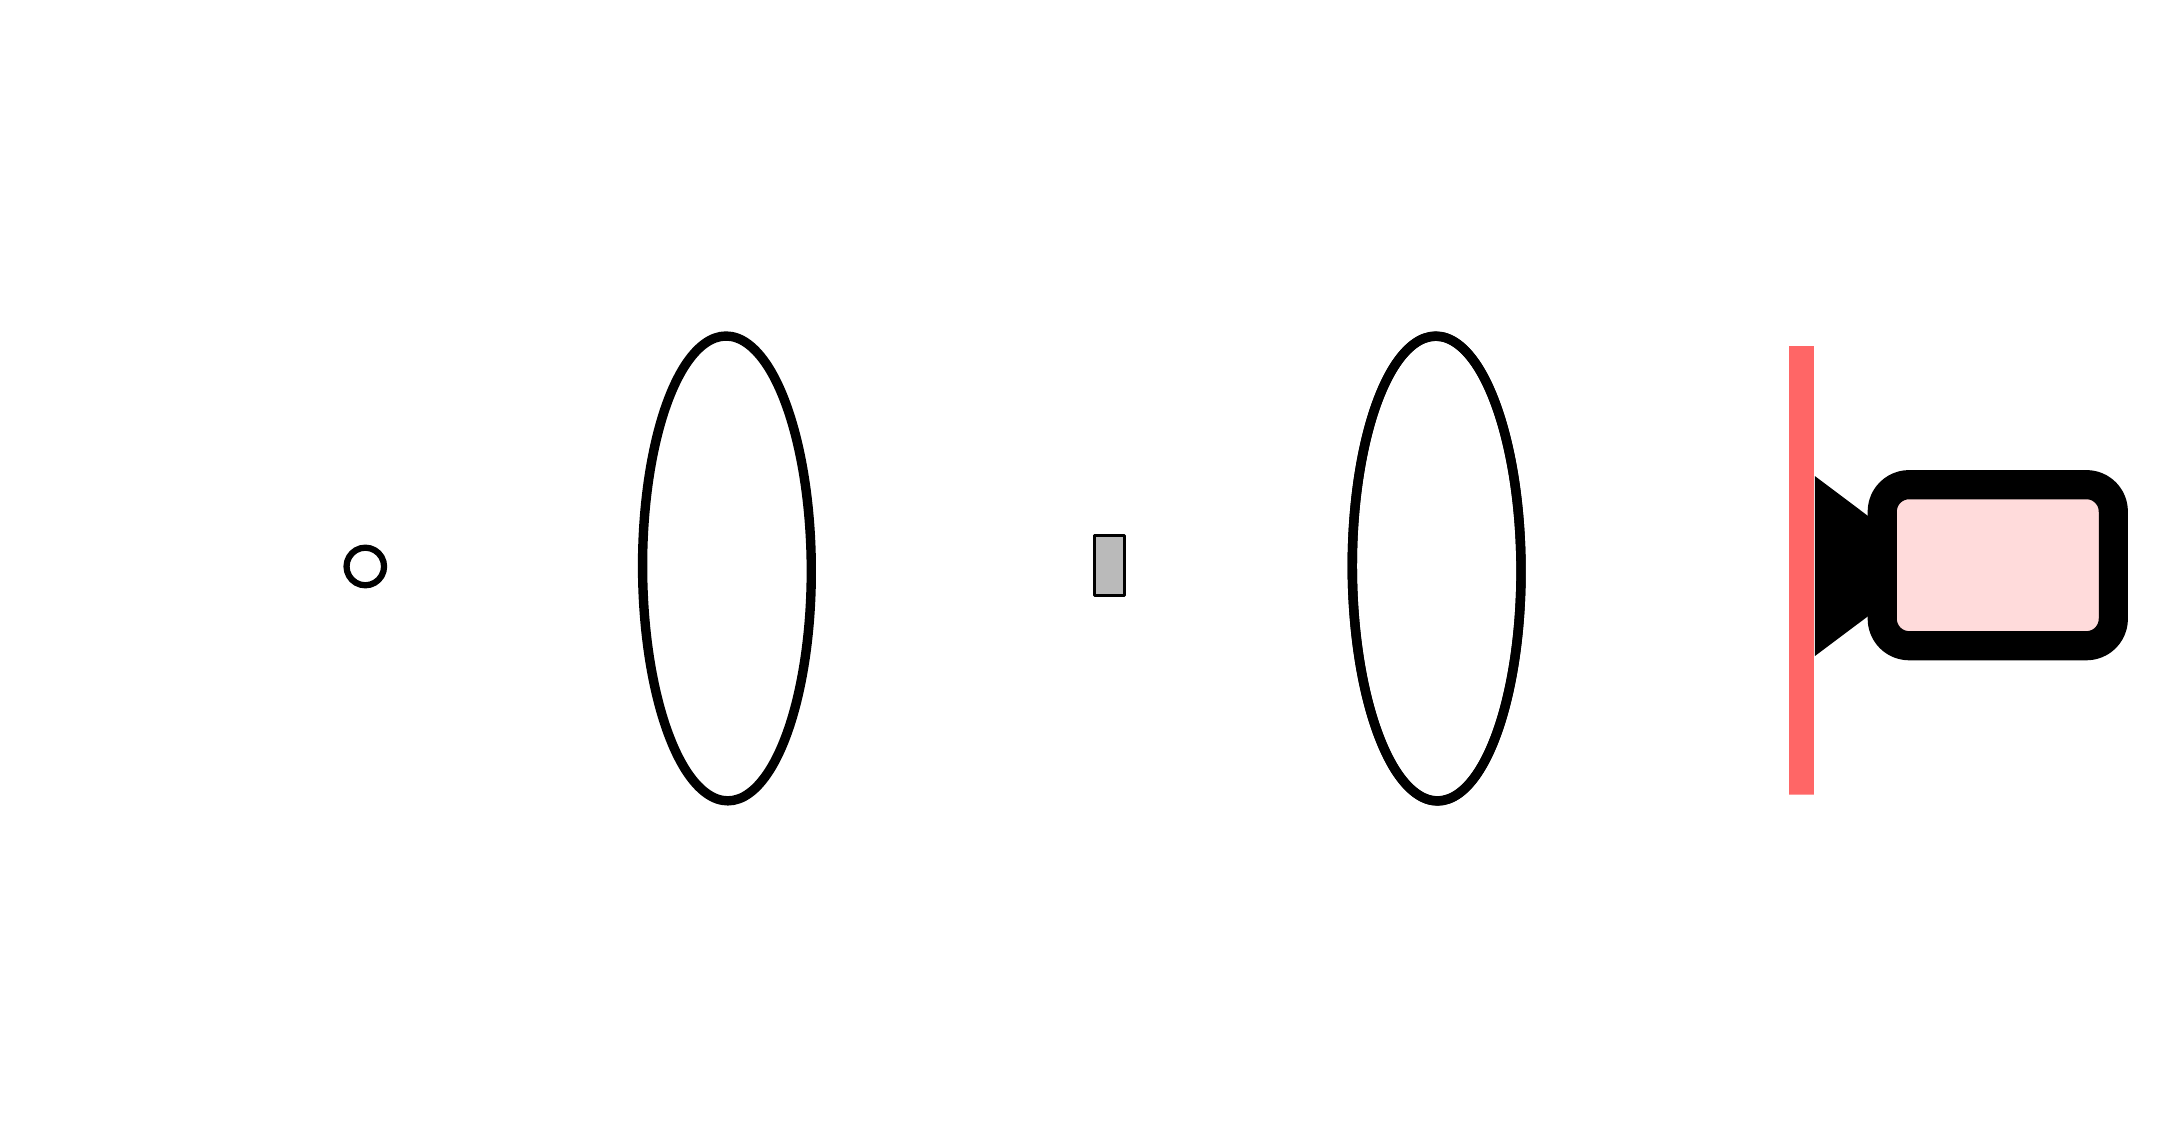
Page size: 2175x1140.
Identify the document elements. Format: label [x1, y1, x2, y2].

text_box [642, 336, 812, 801]
text_box [1814, 476, 1875, 657]
text_box [1094, 535, 1125, 596]
text_box [1882, 484, 2114, 646]
text_box [1357, 341, 1516, 796]
